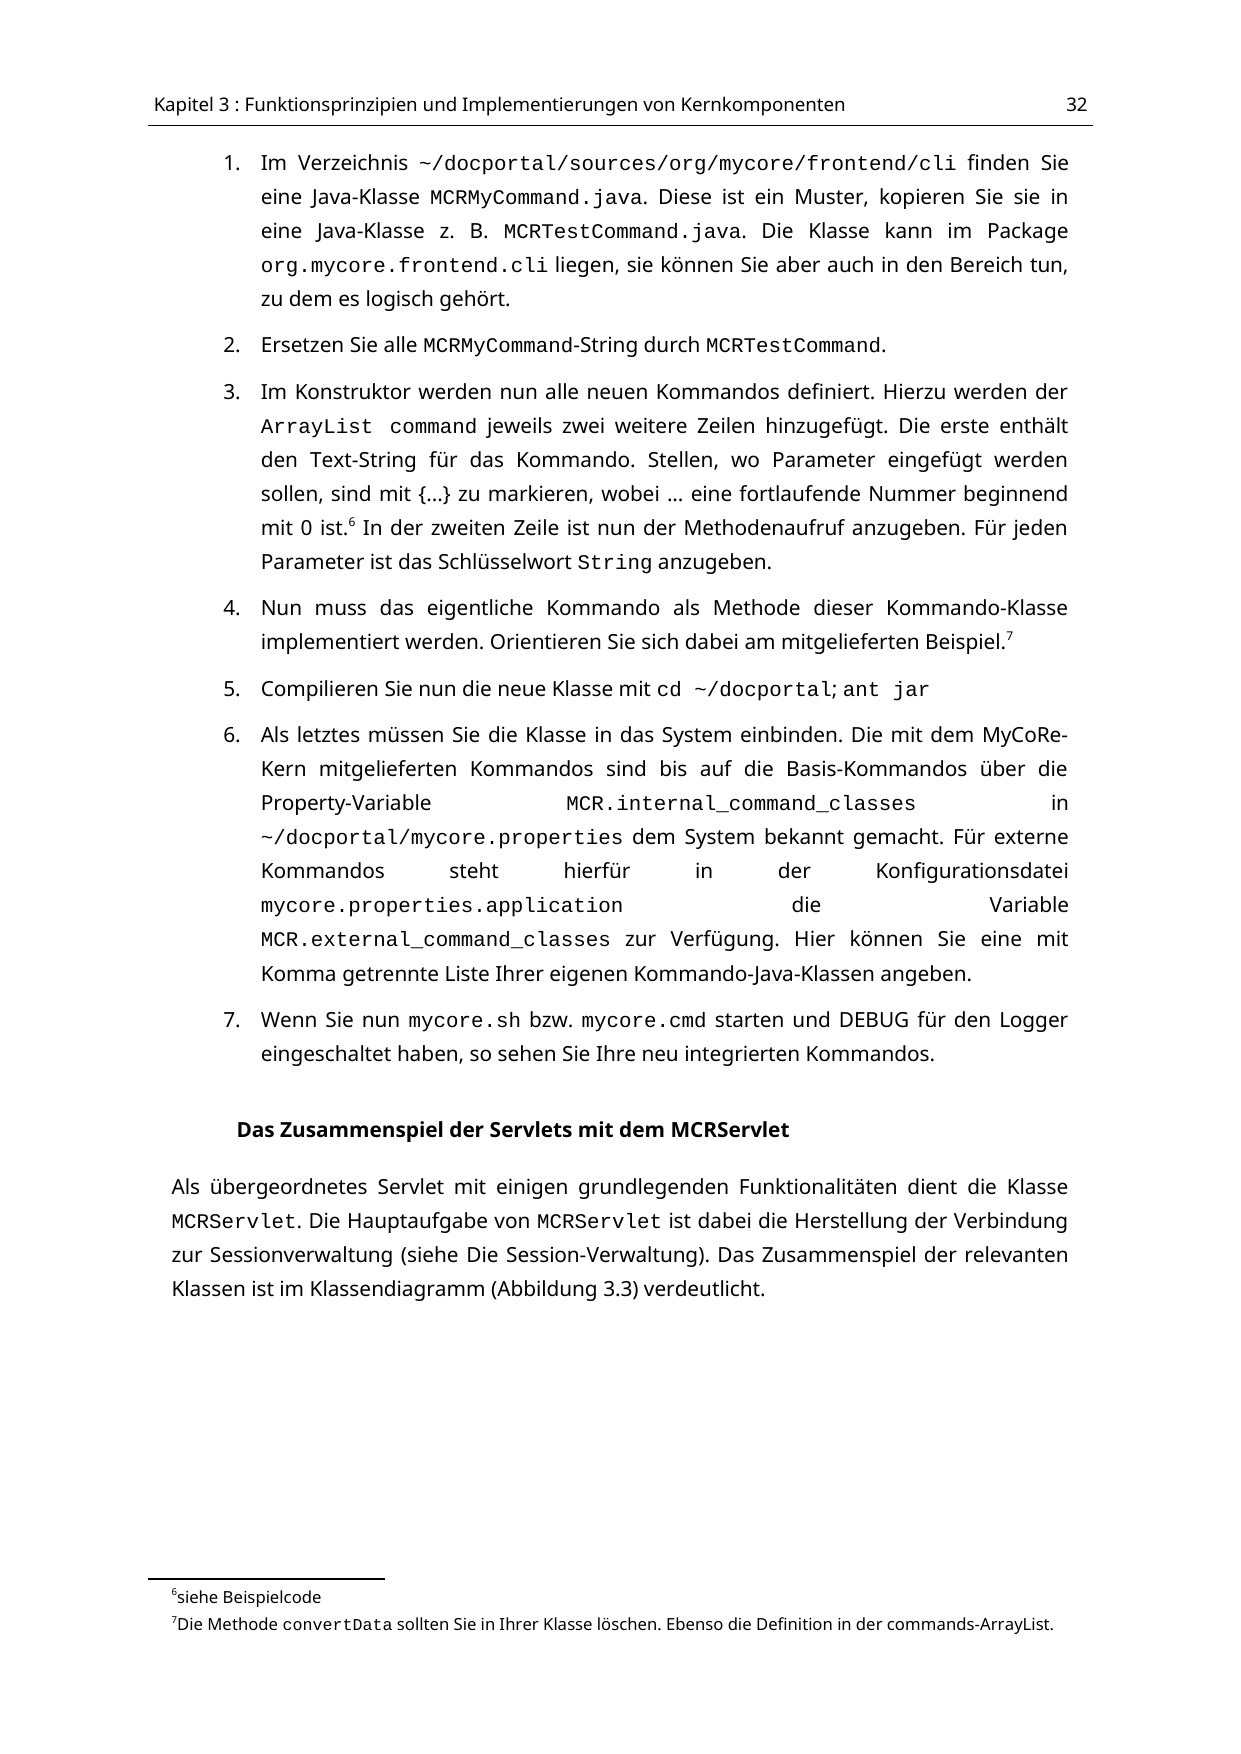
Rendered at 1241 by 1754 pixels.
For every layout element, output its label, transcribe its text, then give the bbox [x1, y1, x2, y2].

list Nun muss das eigentliche Kommando als Methode dieser Kommando-Klasse implementiert werden. Orientieren Sie sich dabei am mitgelieferten Beispiel. [185, 593, 1069, 656]
list Im Verzeichnis ~/docportal/sources/org/mycore/frontend/cli finden Sie eine Java-Klasse MCRMyCommand.java. Diese ist ein Muster, kopieren Sie sie in eine Java-Klasse z. B. MCRTestCommand.java. Die Klasse kann im Package org.mycore.frontend.cli liegen, sie können Sie aber auch in den Bereich tun, zu dem es logisch gehört. [185, 148, 1069, 312]
list Ersetzen Sie alle MCRMyCommand-String durch MCRTestCommand. [185, 331, 1069, 359]
list Im Konstruktor werden nun alle neuen Kommandos definiert. Hierzu werden der ArrayList command jeweils zwei weitere Zeilen hinzugefügt. Die erste enthält den Text-String für das Kommando. Stellen, wo Parameter eingefügt werden sollen, sind mit {...} zu markieren, wobei ... eine fortlaufende Nummer beginnend mit 0 ist. In der zweiten Zeile ist nun der Methodenaufruf anzugeben. Für jeden Parameter ist das Schlüsselwort String anzugeben. [185, 377, 1069, 575]
list Compilieren Sie nun die neue Klasse mit cd ~/docportal; ant jar [185, 674, 1069, 702]
text Als übergeordnetes Servlet mit einigen grundlegenden Funktionalitäten dient die Klasse MCRServlet. Die Hauptaufgabe von MCRServlet ist dabei die Herstellung der Verbindung zur Sessionverwaltung (siehe Die Session-Verwaltung). Das Zusammenspiel der relevanten Klassen ist im Klassendiagramm (Abbildung 3.3) verdeutlicht. [171, 1172, 1069, 1302]
list siehe Beispielcode [171, 1585, 1069, 1608]
subtitle Das Zusammenspiel der Servlets mit dem MCRServlet [148, 1115, 1092, 1143]
list Die Methode convertData sollten Sie in Ihrer Klasse löschen. Ebenso die Definition in der commands-ArrayList. [171, 1613, 1069, 1636]
list Als letztes müssen Sie die Klasse in das System einbinden. Die mit dem MyCoRe-Kern mitgelieferten Kommandos sind bis auf die Basis-Kommandos über die Property-Variable MCR.internal_command_classes in ~/docportal/mycore.properties dem System bekannt gemacht. Für externe Kommandos steht hierfür in der Konfigurationsdatei mycore.properties.application die Variable MCR.external_command_classes zur Verfügung. Hier können Sie eine mit Komma getrennte Liste Ihrer eigenen Kommando-Java-Klassen angeben. [185, 720, 1069, 987]
list Wenn Sie nun mycore.sh bzw. mycore.cmd starten und DEBUG für den Logger eingeschaltet haben, so sehen Sie Ihre neu integrierten Kommandos. [185, 1005, 1069, 1067]
